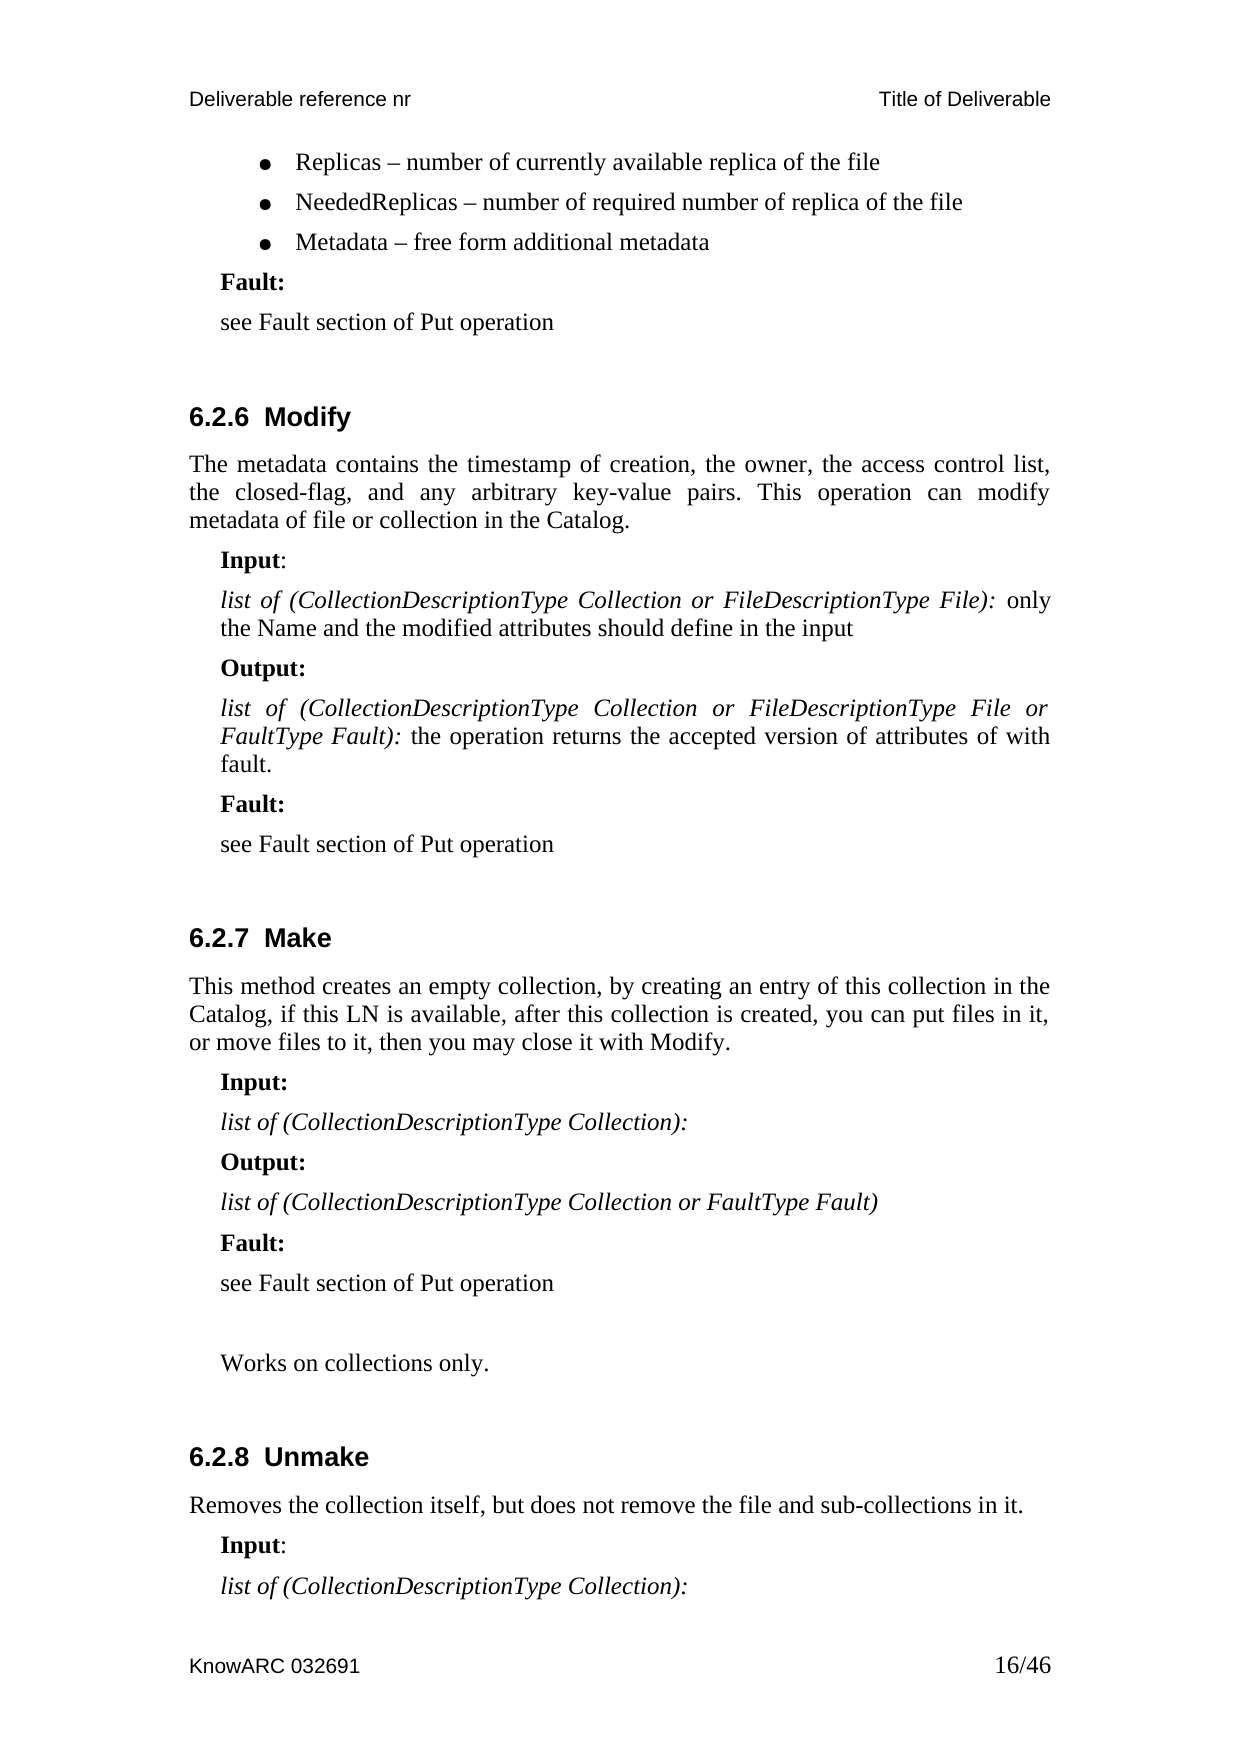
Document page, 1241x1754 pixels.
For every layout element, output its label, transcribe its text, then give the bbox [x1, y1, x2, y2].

text list of (CollectionDescriptionType Collection): [220, 1108, 1051, 1136]
text Input: [220, 1068, 1051, 1096]
list Metadata – free form additional metadata [258, 228, 1051, 256]
text see Fault section of Put operation [220, 830, 1051, 858]
text list of (CollectionDescriptionType Collection or FileDescriptionType File): only the Name and the modified attributes should define in the input [220, 586, 1051, 642]
text Fault: [220, 790, 1051, 818]
subtitle Make [189, 923, 1051, 953]
text Input: [220, 1532, 1051, 1559]
list Replicas – number of currently available replica of the file [258, 148, 1051, 175]
text see Fault section of Put operation [220, 308, 1051, 336]
text list of (CollectionDescriptionType Collection or FaultType Fault) [220, 1188, 1051, 1216]
text see Fault section of Put operation [220, 1269, 1051, 1297]
text Output: [220, 654, 1051, 682]
text Removes the collection itself, but does not remove the file and sub-collections in it. [189, 1491, 1051, 1519]
text Fault: [220, 268, 1051, 296]
text Output: [220, 1148, 1051, 1176]
text Fault: [220, 1229, 1051, 1256]
list NeededReplicas – number of required number of replica of the file [258, 188, 1051, 216]
text Works on collections only. [220, 1349, 1051, 1377]
subtitle Modify [189, 401, 1051, 432]
text This method creates an empty collection, by creating an entry of this collection in the Catalog, if this LN is available, after this collection is created, you can put files in it, or move files to it, then you may close it with Modify. [189, 972, 1051, 1055]
text Input: [220, 546, 1051, 574]
text The metadata contains the timestamp of creation, the owner, the access control list, the closed-flag, and any arbitrary key-value pairs. This operation can modify metadata of file or collection in the Catalog. [189, 451, 1051, 534]
text list of (CollectionDescriptionType Collection): [220, 1572, 1051, 1599]
subtitle Unmake [189, 1442, 1051, 1473]
